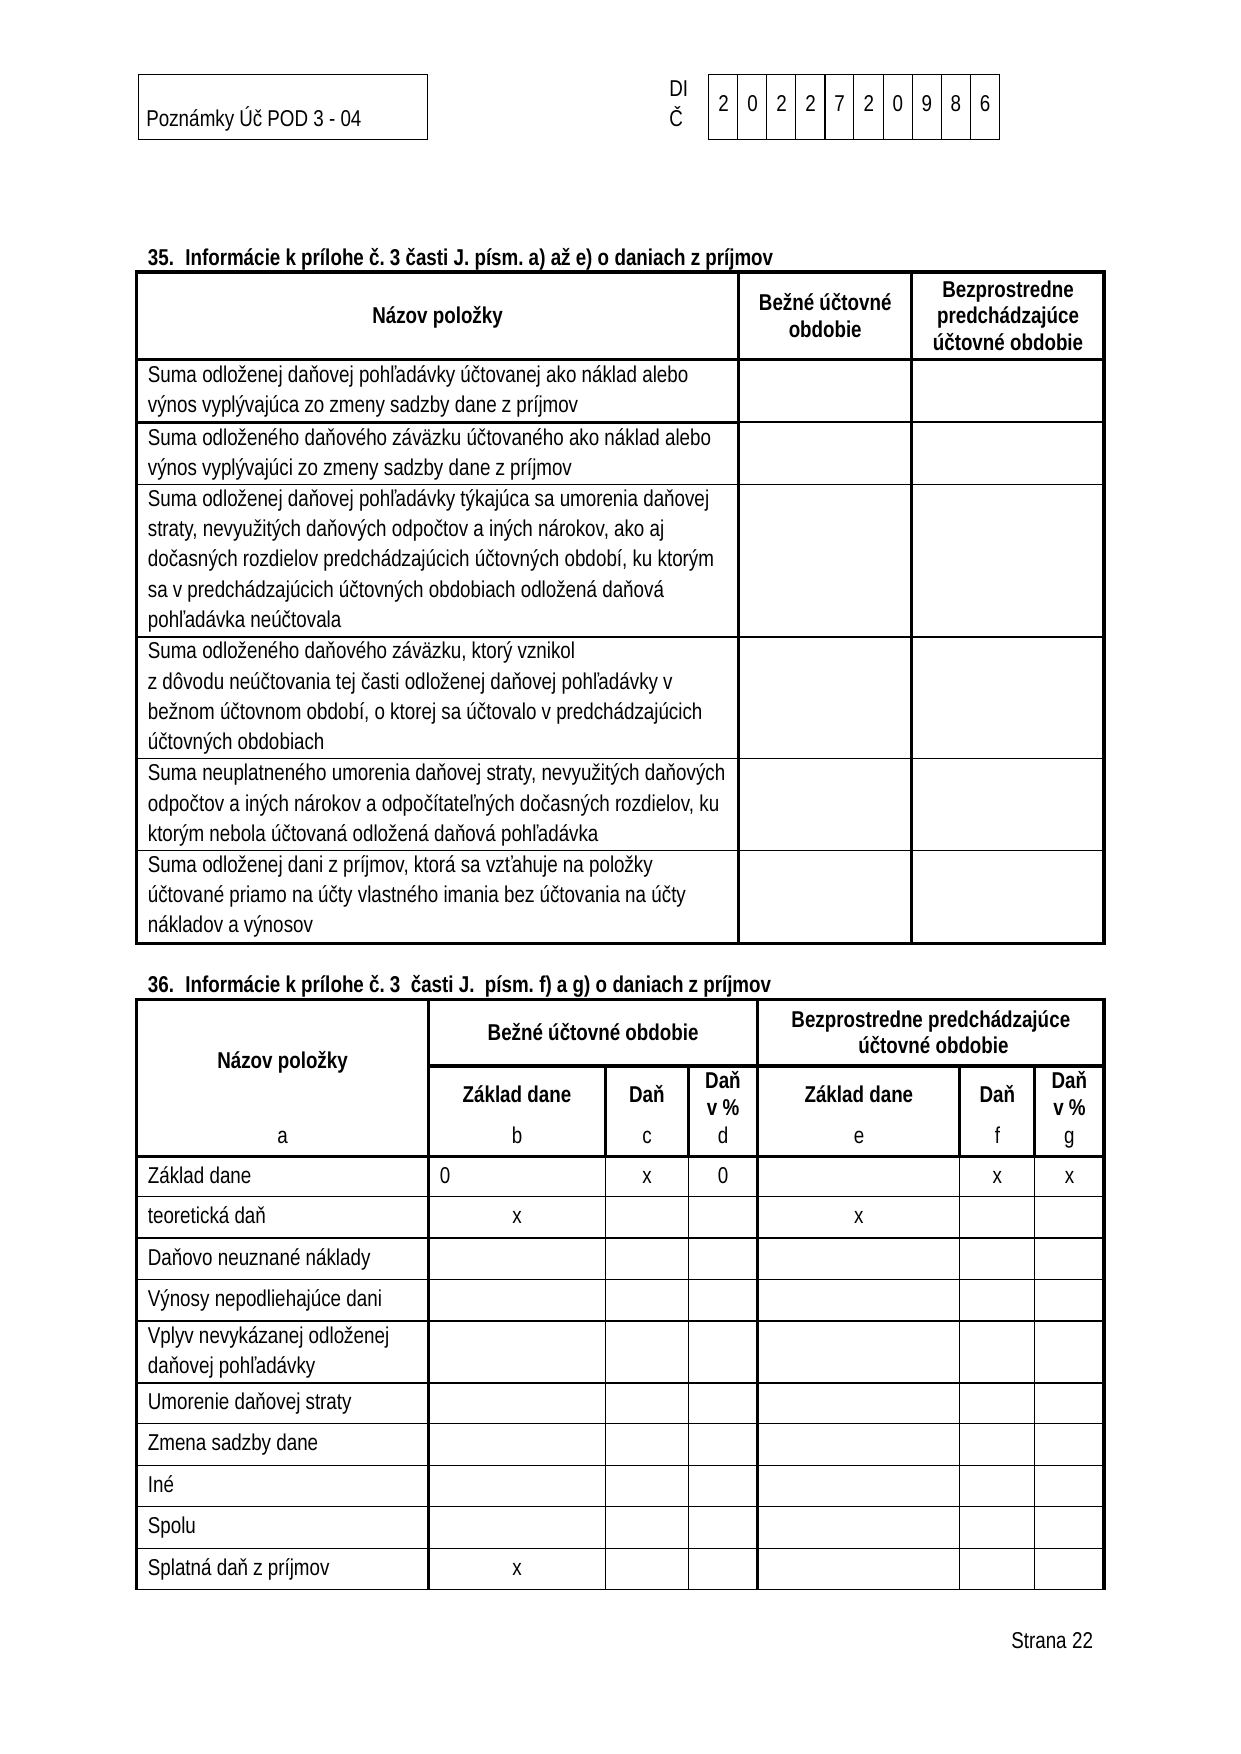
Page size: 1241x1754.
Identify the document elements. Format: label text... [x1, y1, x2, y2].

table_cell [689, 1507, 756, 1547]
table_cell [430, 1384, 605, 1423]
table_header Názov položky [138, 1001, 427, 1120]
table_cell [606, 1197, 688, 1237]
table_cell [913, 423, 1102, 484]
table_cell [740, 423, 910, 484]
table_cell [606, 1466, 688, 1506]
title Informácie k prílohe č. 3 časti J. písm. a) až e) o daniach z príjmov [148, 244, 1093, 270]
table_header Bežné účtovné obdobie [430, 1001, 756, 1064]
table_cell [759, 1507, 959, 1547]
table_cell Suma odloženého daňového záväzku, ktorý vznikol z dôvodu neúčtovania tej časti odloženej daňovej pohľadávky v bežnom účtovnom období, o ktorej sa účtovalo v predchádzajúcich účtovných obdobiach [138, 638, 737, 758]
table_cell [606, 1239, 688, 1279]
table_cell [430, 1466, 605, 1506]
table_cell [689, 1239, 756, 1279]
table_cell [913, 485, 1102, 636]
table_cell g [1036, 1120, 1102, 1154]
table_cell [759, 1158, 959, 1196]
table_cell [1035, 1424, 1102, 1465]
table_cell [1035, 1507, 1102, 1547]
table_cell 0 [430, 1158, 605, 1196]
table_cell x [430, 1197, 605, 1237]
table_cell [759, 1424, 959, 1465]
table_cell [913, 638, 1102, 758]
table_cell [960, 1549, 1034, 1589]
table_header Názov položky [138, 274, 737, 358]
table_cell [759, 1466, 959, 1506]
table_cell x [960, 1158, 1034, 1196]
table_cell [913, 759, 1102, 850]
table_cell x [759, 1197, 959, 1237]
table_cell Výnosy nepodliehajúce dani [138, 1280, 427, 1320]
table_cell [1035, 1280, 1102, 1320]
table_cell [606, 1549, 688, 1589]
table_cell Suma odloženej daňovej pohľadávky účtovanej ako náklad alebo výnos vyplývajúca zo zmeny sadzby dane z príjmov [138, 361, 737, 421]
table_cell Základ dane [138, 1158, 427, 1196]
table_cell a [138, 1120, 427, 1154]
table_cell [759, 1280, 959, 1320]
table_cell [1035, 1239, 1102, 1279]
table_cell [740, 638, 910, 758]
table_cell Daň v % [690, 1068, 756, 1120]
table_cell [913, 361, 1102, 421]
table_cell teoretická daň [138, 1197, 427, 1237]
table_cell [1035, 1466, 1102, 1506]
title Informácie k prílohe č. 3 časti J. písm. f) a g) o daniach z príjmov [148, 971, 1093, 997]
table_cell [960, 1466, 1034, 1506]
table_cell Základ dane [430, 1068, 604, 1120]
table_cell [960, 1239, 1034, 1279]
table_cell [960, 1197, 1034, 1237]
table_cell [759, 1549, 959, 1589]
table_cell Vplyv nevykázanej odloženej daňovej pohľadávky [138, 1322, 427, 1382]
table_cell Iné [138, 1466, 427, 1506]
table_cell [606, 1322, 688, 1382]
table_cell [960, 1322, 1034, 1382]
table_header Bezprostredne predchádzajúce účtovné obdobie [913, 274, 1102, 358]
table_cell [960, 1424, 1034, 1465]
table_cell [960, 1384, 1034, 1423]
table_cell [689, 1424, 756, 1465]
table_cell x [430, 1549, 605, 1589]
table_cell Suma odloženej daňovej pohľadávky týkajúca sa umorenia daňovej straty, nevyužitých daňových odpočtov a iných nárokov, ako aj dočasných rozdielov predchádzajúcich účtovných období, ku ktorým sa v predchádzajúcich účtovných obdobiach odložená daňová pohľadávka neúčtovala [138, 485, 737, 636]
table_cell Daň [961, 1068, 1033, 1120]
table_cell [689, 1197, 756, 1237]
table_cell Zmena sadzby dane [138, 1424, 427, 1465]
table_cell Suma neuplatneného umorenia daňovej straty, nevyužitých daňových odpočtov a iných nárokov a odpočítateľných dočasných rozdielov, ku ktorým nebola účtovaná odložená daňová pohľadávka [138, 759, 737, 850]
table_cell [1035, 1549, 1102, 1589]
table_cell x [606, 1158, 688, 1196]
table_cell Suma odloženej dani z príjmov, ktorá sa vzťahuje na položky účtované priamo na účty vlastného imania bez účtovania na účty nákladov a výnosov [138, 851, 737, 942]
table_cell Spolu [138, 1507, 427, 1547]
table_cell Umorenie daňovej straty [138, 1384, 427, 1423]
table_cell Základ dane [759, 1068, 958, 1120]
table_cell [1035, 1322, 1102, 1382]
table_cell [606, 1424, 688, 1465]
table_cell [960, 1507, 1034, 1547]
table_cell f [961, 1120, 1033, 1154]
table_cell Splatná daň z príjmov [138, 1549, 427, 1589]
table_cell [740, 485, 910, 636]
table_cell [606, 1280, 688, 1320]
table_cell [606, 1384, 688, 1423]
table_cell c [607, 1120, 687, 1154]
table_header Bežné účtovné obdobie [740, 274, 910, 358]
table_cell [689, 1322, 756, 1382]
table_cell [740, 851, 910, 942]
table_cell b [430, 1120, 604, 1154]
table_cell [1035, 1384, 1102, 1423]
table_cell [430, 1280, 605, 1320]
table_cell 0 [689, 1158, 756, 1196]
table_cell [759, 1384, 959, 1423]
table_cell [430, 1507, 605, 1547]
table_cell Daň v % [1036, 1068, 1102, 1120]
table_header Bezprostredne predchádzajúce účtovné obdobie [759, 1001, 1102, 1064]
table_cell [430, 1322, 605, 1382]
table_cell [606, 1507, 688, 1547]
table_cell [913, 851, 1102, 942]
table_cell e [759, 1120, 958, 1154]
table_cell [1035, 1197, 1102, 1237]
table_cell [960, 1280, 1034, 1320]
table_cell [689, 1466, 756, 1506]
table_cell [689, 1384, 756, 1423]
table_cell Daň [607, 1068, 687, 1120]
table_cell Daňovo neuznané náklady [138, 1239, 427, 1279]
table_cell [689, 1549, 756, 1589]
table_cell Suma odloženého daňového záväzku účtovaného ako náklad alebo výnos vyplývajúci zo zmeny sadzby dane z príjmov [138, 424, 737, 484]
table_cell [430, 1424, 605, 1465]
table_cell d [690, 1120, 756, 1154]
table_cell [430, 1239, 605, 1279]
table_cell x [1035, 1158, 1102, 1196]
table_cell [689, 1280, 756, 1320]
table_cell [740, 759, 910, 850]
table_cell [759, 1322, 959, 1382]
table_cell [759, 1239, 959, 1279]
table_cell [740, 361, 910, 421]
